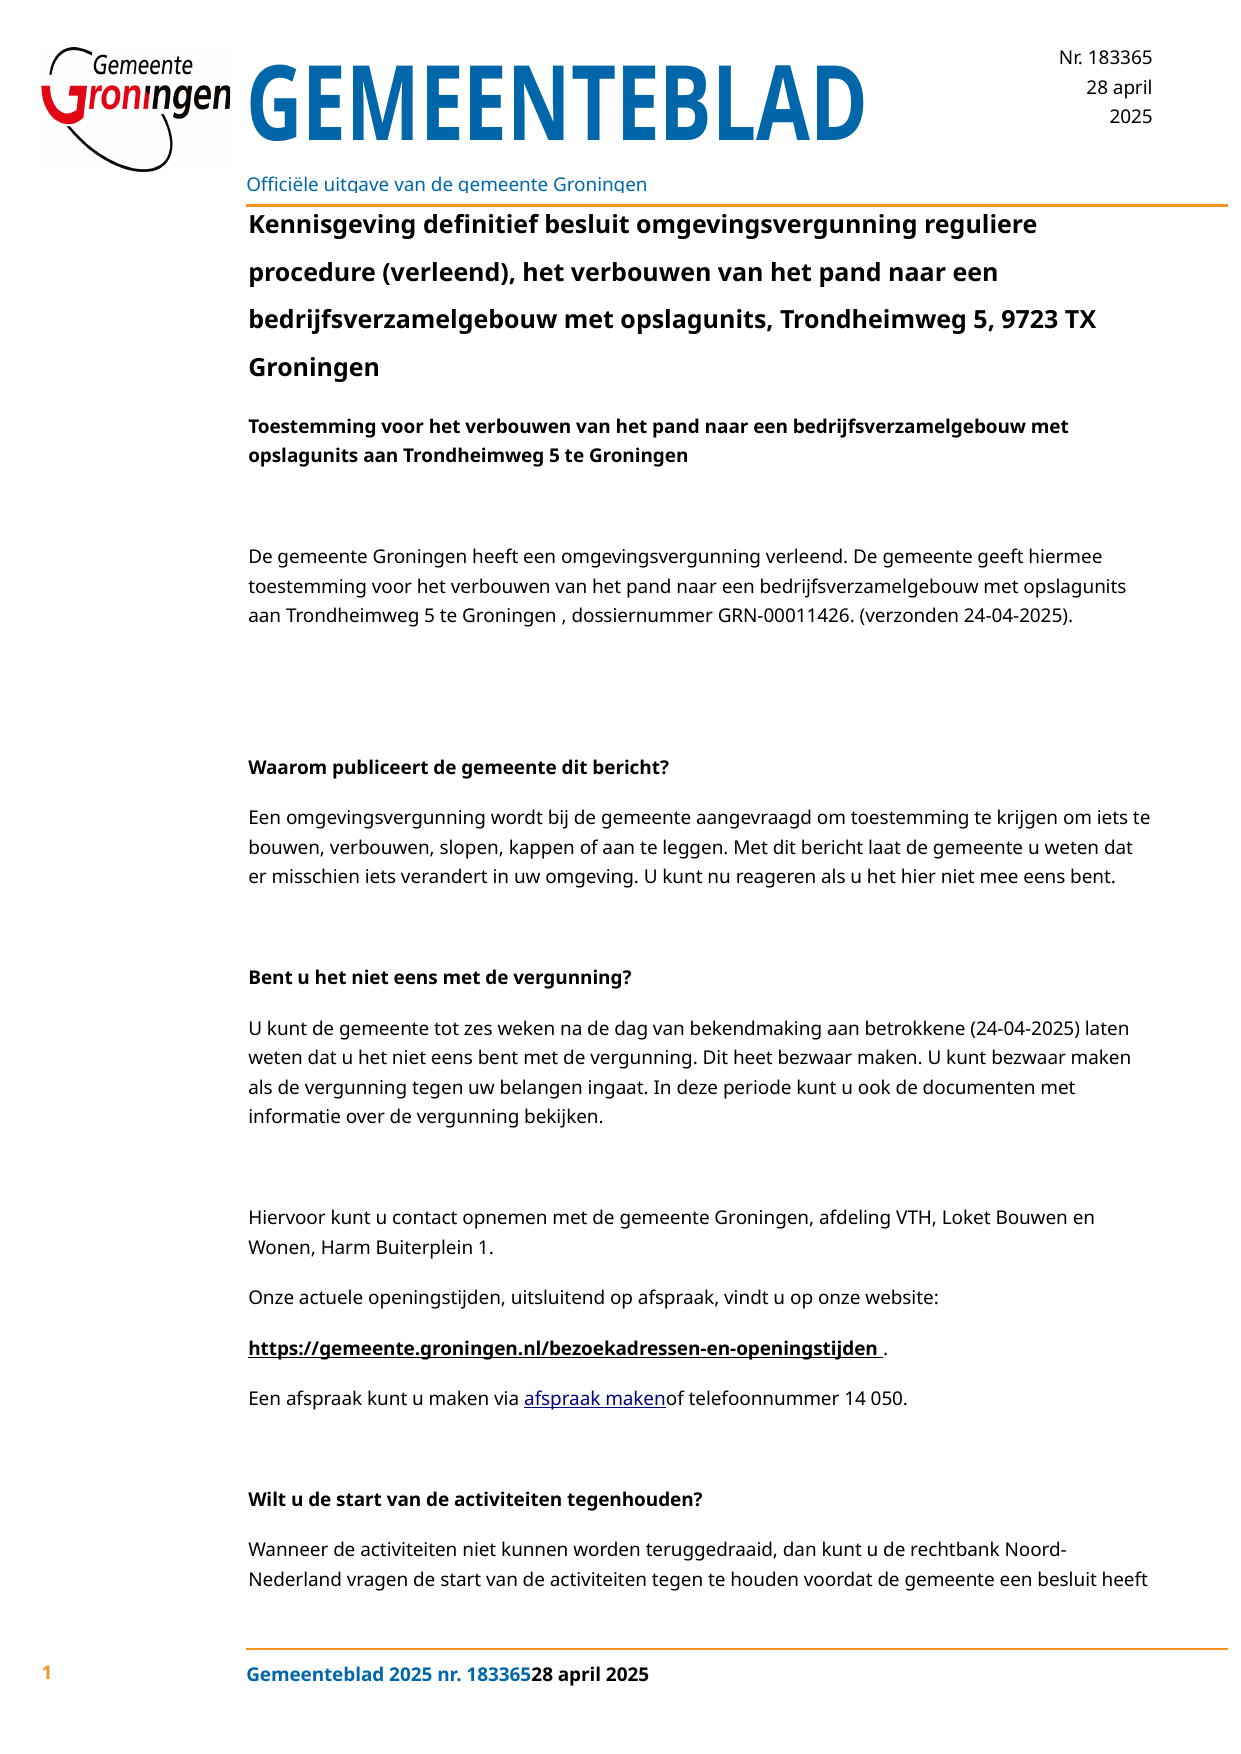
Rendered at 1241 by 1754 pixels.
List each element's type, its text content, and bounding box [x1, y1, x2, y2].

text Een afspraak kunt u maken via afspraak makenof telefoonnummer 14 050. [248, 1385, 1152, 1411]
text Wilt u de start van de activiteiten tegenhouden? [248, 1486, 1152, 1512]
text Een omgevingsvergunning wordt bij de gemeente aangevraagd om toestemming te krijgen om iets te bouwen, verbouwen, slopen, kappen of aan te leggen. Met dit bericht laat de gemeente u weten dat er misschien iets verandert in uw omgeving. U kunt nu reageren als u het hier niet mee eens bent. [248, 804, 1152, 889]
picture [41, 47, 231, 172]
text Waarom publiceert de gemeente dit bericht? [248, 754, 1152, 780]
text Bent u het niet eens met de vergunning? [248, 964, 1152, 990]
text U kunt de gemeente tot zes weken na de dag van bekendmaking aan betrokkene (24-04-2025) laten weten dat u het niet eens bent met de vergunning. Dit heet bezwaar maken. U kunt bezwaar maken als de vergunning tegen uw belangen ingaat. In deze periode kunt u ook de documenten met informatie over de vergunning bekijken. [248, 1015, 1152, 1129]
text https://gemeente.groningen.nl/bezoekadressen-en-openingstijden . [248, 1335, 1152, 1361]
text Wanneer de activiteiten niet kunnen worden teruggedraaid, dan kunt u de rechtbank Noord-Nederland vragen de start van de activiteiten tegen te houden voordat de gemeente een besluit heeft [248, 1536, 1152, 1592]
text Toestemming voor het verbouwen van het pand naar een bedrijfsverzamelgebouw met opslagunits aan Trondheimweg 5 te Groningen [248, 413, 1152, 468]
text Hiervoor kunt u contact opnemen met de gemeente Groningen, afdeling VTH, Loket Bouwen en Wonen, Harm Buiterplein 1. [248, 1204, 1152, 1260]
text Kennisgeving definitief besluit omgevingsvergunning reguliere procedure (verleend), het verbouwen van het pand naar een bedrijfsverzamelgebouw met opslagunits, Trondheimweg 5, 9723 TX Groningen [248, 207, 1152, 384]
text De gemeente Groningen heeft een omgevingsvergunning verleend. De gemeente geeft hiermee toestemming voor het verbouwen van het pand naar een bedrijfsverzamelgebouw met opslagunits aan Trondheimweg 5 te Groningen , dossiernummer GRN-00011426. (verzonden 24-04-2025). [248, 543, 1152, 628]
text Onze actuele openingstijden, uitsluitend op afspraak, vindt u op onze website: [248, 1284, 1152, 1310]
